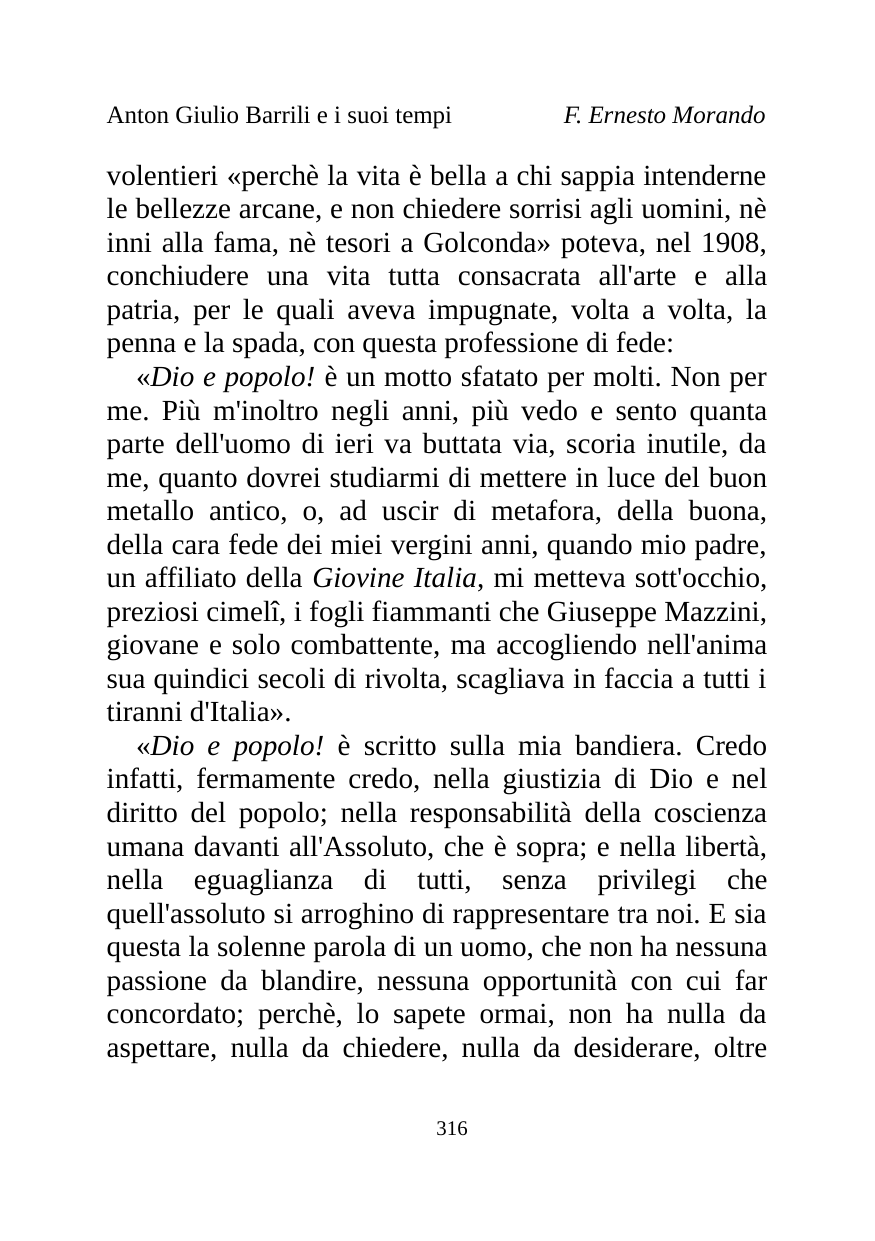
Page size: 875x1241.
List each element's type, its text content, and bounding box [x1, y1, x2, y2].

text volentieri «perchè la vita è bella a chi sappia intenderne le bellezze arcane, e non chiedere sorrisi agli uomini, nè inni alla fama, nè tesori a Golconda» poteva, nel 1908, conchiudere una vita tutta consacrata all'arte e alla patria, per le quali aveva impugnate, volta a volta, la penna e la spada, con questa professione di fede: [106, 158, 768, 359]
text «Dio e popolo! è scritto sulla mia bandiera. Credo infatti, fermamente credo, nella giustizia di Dio e nel diritto del popolo; nella responsabilità della coscienza umana davanti all'Assoluto, che è sopra; e nella libertà, nella eguaglianza di tutti, senza privilegi che quell'assoluto si arroghino di rappresentare tra noi. E sia questa la solenne parola di un uomo, che non ha nessuna passione da blandire, nessuna opportunità con cui far concordato; perchè, lo sapete ormai, non ha nulla da aspettare, nulla da chiedere, nulla da desiderare, oltre [106, 728, 768, 1063]
text «Dio e popolo! è un motto sfatato per molti. Non per me. Più m'inoltro negli anni, più vedo e sento quanta parte dell'uomo di ieri va buttata via, scoria inutile, da me, quanto dovrei studiarmi di mettere in luce del buon metallo antico, o, ad uscir di metafora, della buona, della cara fede dei miei vergini anni, quando mio padre, un affiliato della Giovine Italia, mi metteva sott'occhio, preziosi cimelî, i fogli fiammanti che Giuseppe Mazzini, giovane e solo combattente, ma accogliendo nell'anima sua quindici secoli di rivolta, scagliava in faccia a tutti i tiranni d'Italia». [106, 359, 768, 728]
